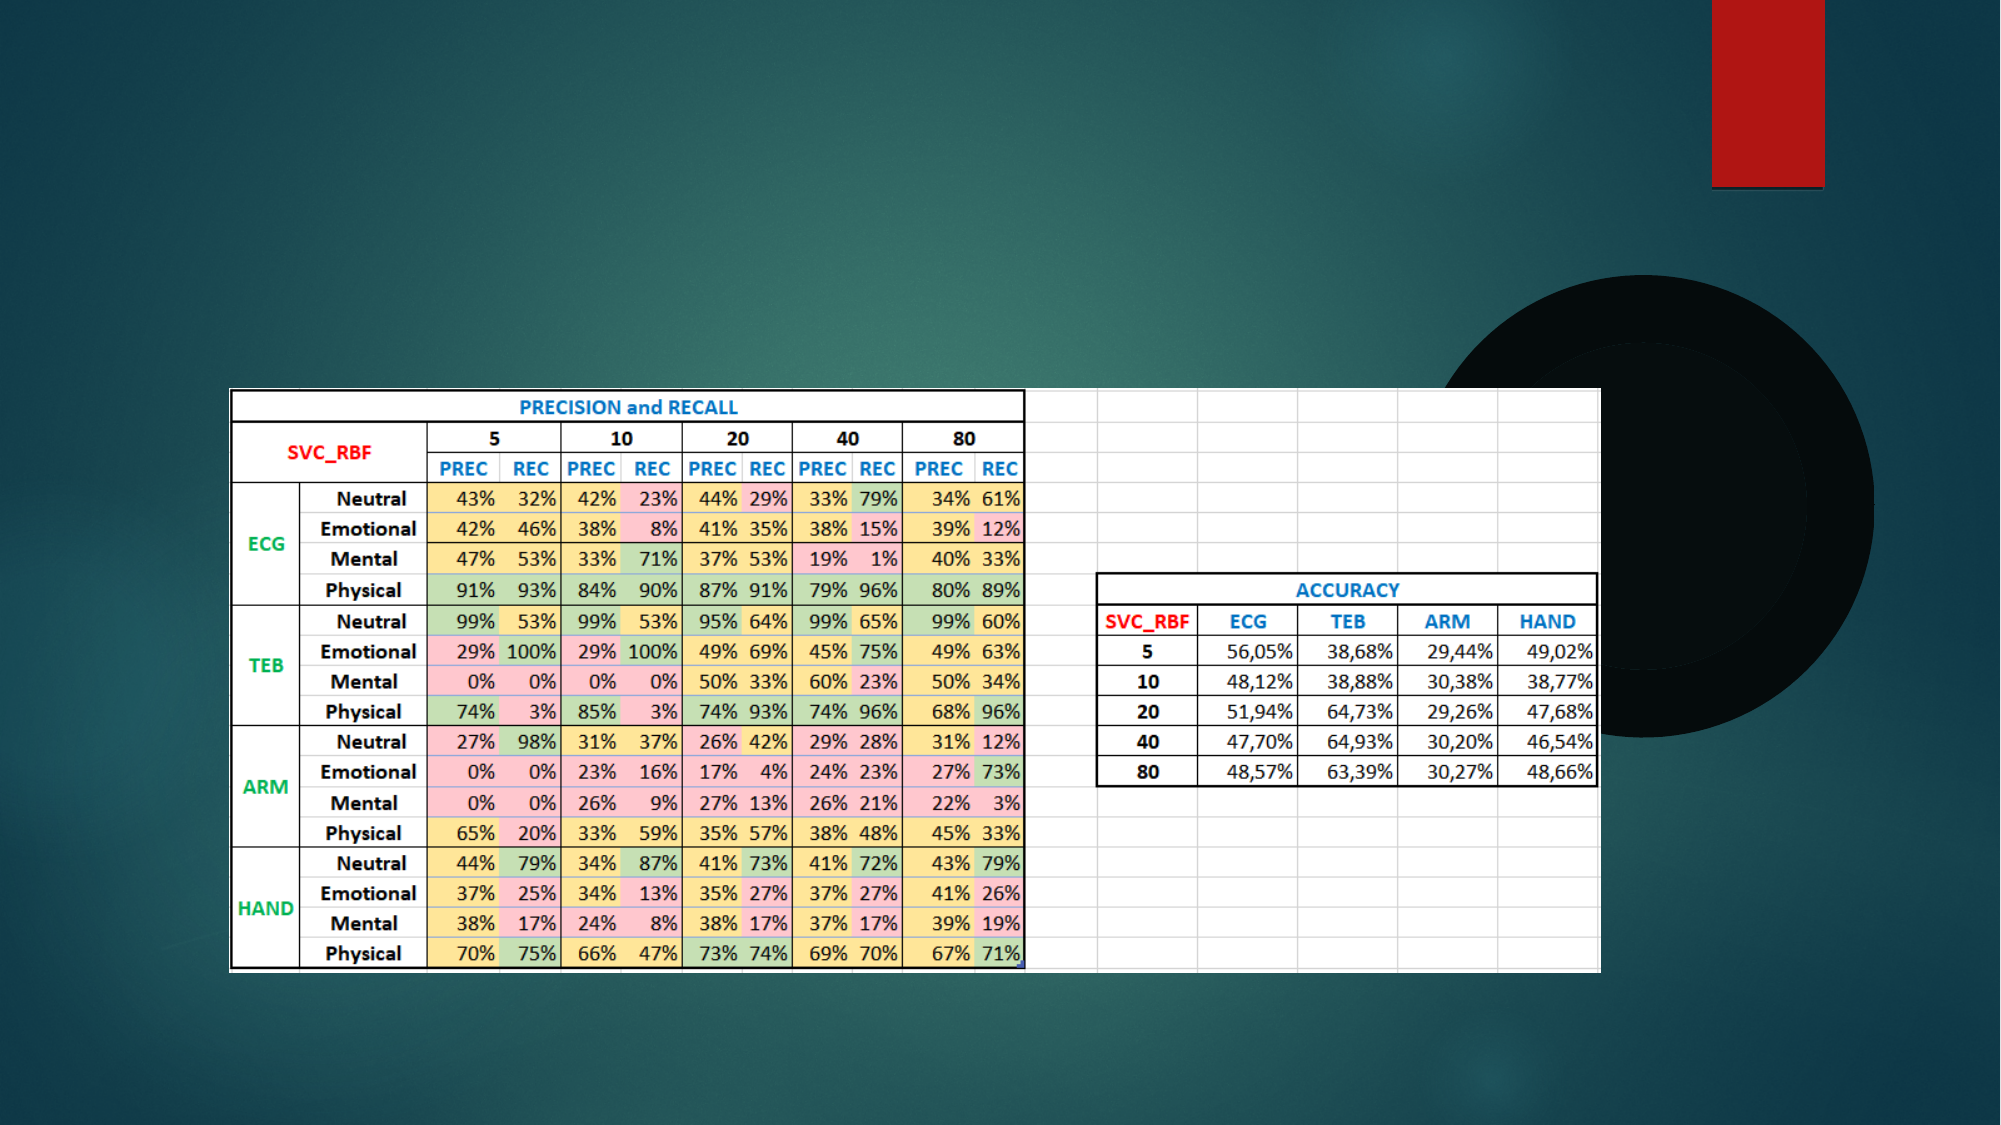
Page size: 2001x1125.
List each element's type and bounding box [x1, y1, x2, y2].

picture [229, 388, 1601, 973]
